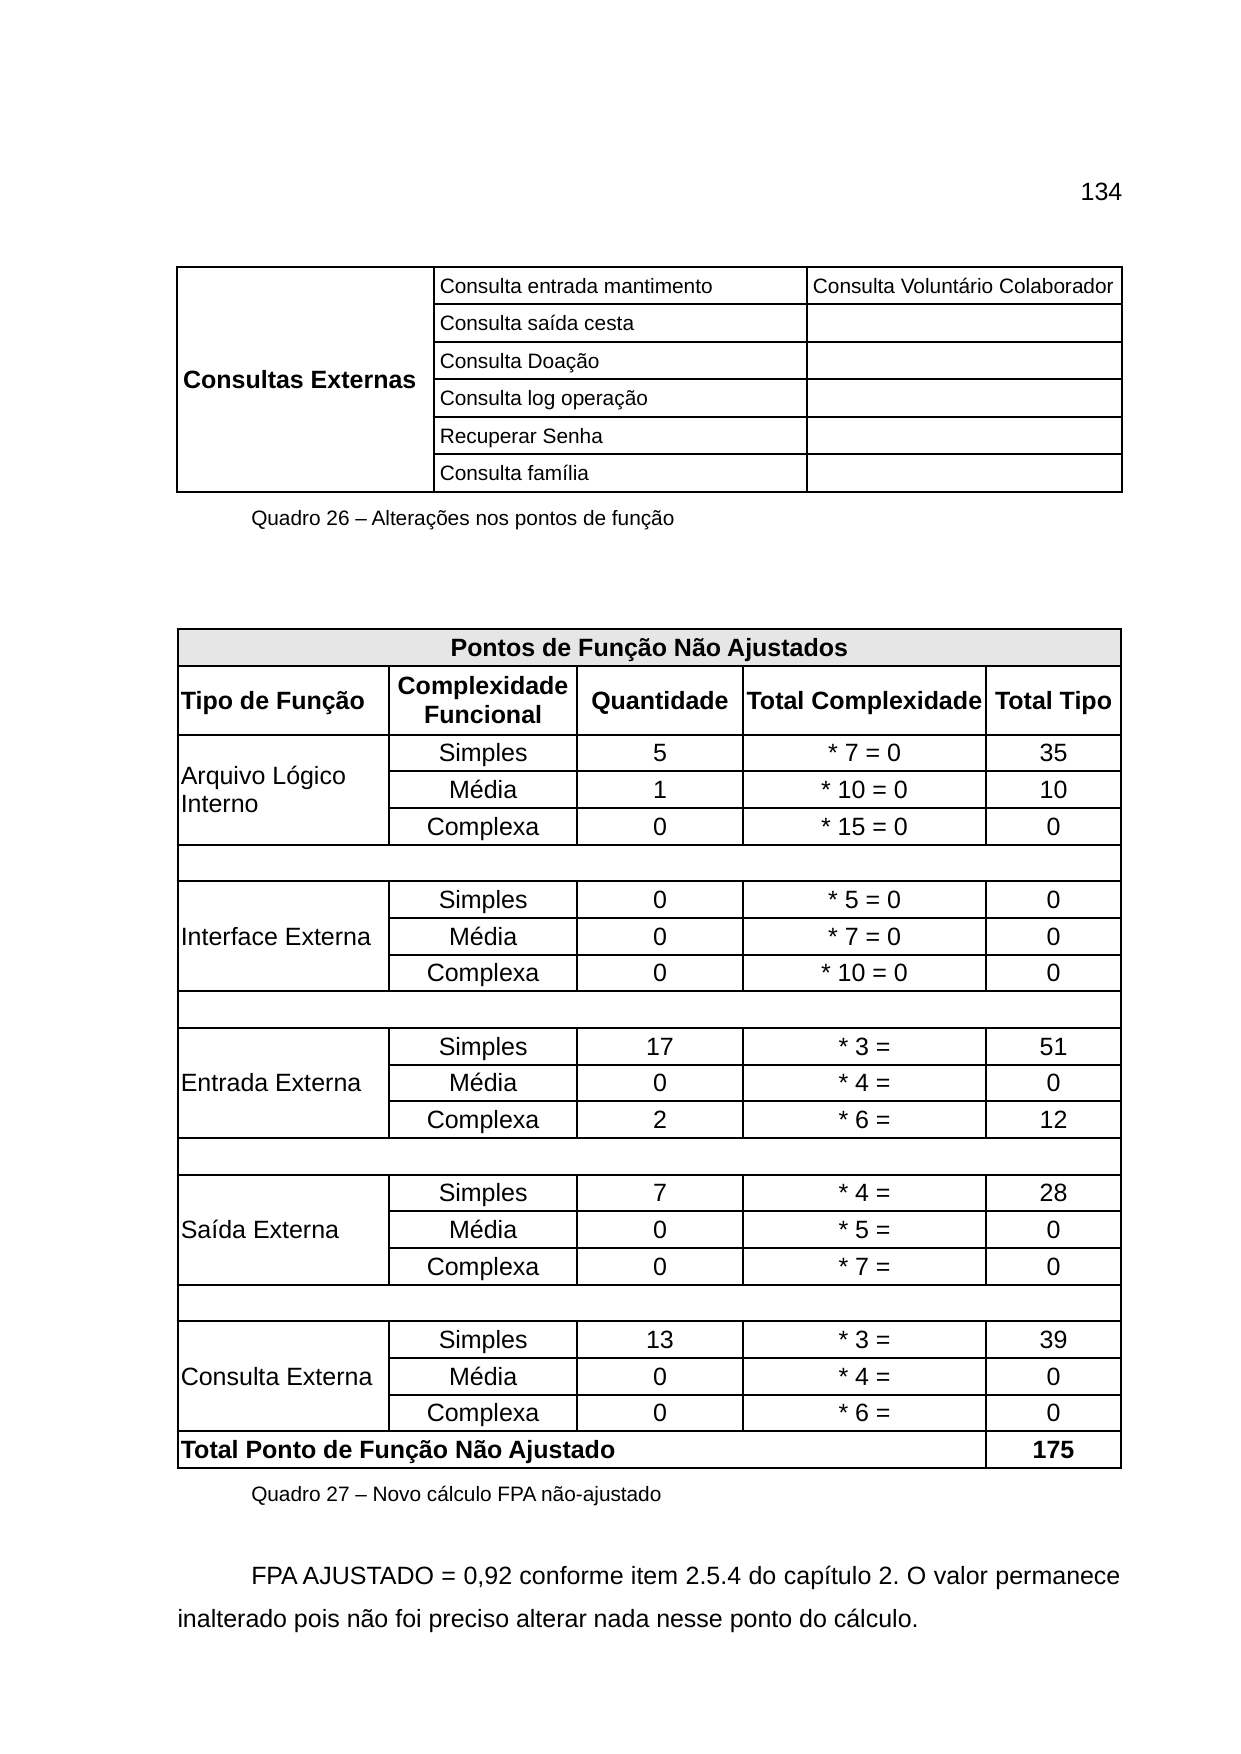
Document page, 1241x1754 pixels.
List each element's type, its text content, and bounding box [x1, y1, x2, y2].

table_cell * 7 = 0 [744, 919, 985, 953]
table_cell * 4 = [744, 1176, 985, 1210]
table_cell Interface Externa [179, 882, 388, 990]
table_cell 0 [578, 1249, 742, 1283]
table_cell Consulta Externa [179, 1322, 388, 1430]
table_cell Média [390, 772, 576, 807]
table_cell 0 [987, 1396, 1120, 1430]
table_cell Entrada Externa [179, 1029, 388, 1137]
table_cell 0 [987, 956, 1120, 990]
table_cell 0 [578, 1359, 742, 1393]
table_cell [808, 418, 1121, 453]
table_cell * 4 = [744, 1066, 985, 1100]
table_cell Arquivo Lógico Interno [179, 736, 388, 843]
table_cell * 5 = 0 [744, 882, 985, 917]
table_cell [179, 1139, 1120, 1173]
table_cell * 7 = 0 [744, 736, 985, 770]
table_cell * 5 = [744, 1212, 985, 1247]
table_cell 0 [987, 1249, 1120, 1283]
table_cell * 6 = [744, 1102, 985, 1137]
table_cell Total Ponto de Função Não Ajustado [179, 1432, 985, 1467]
table_cell Consulta família [435, 455, 806, 491]
table_cell Complexa [390, 809, 576, 843]
table_cell 51 [987, 1029, 1120, 1063]
table_cell Complexa [390, 956, 576, 990]
table_cell Simples [390, 1176, 576, 1210]
table_cell 13 [578, 1322, 742, 1357]
table_cell * 15 = 0 [744, 809, 985, 843]
table_cell 7 [578, 1176, 742, 1210]
table_cell [808, 380, 1121, 416]
table_cell Consulta log operação [435, 380, 806, 416]
table_cell Complexa [390, 1102, 576, 1137]
table_cell 1 [578, 772, 742, 807]
table_cell [179, 1286, 1120, 1320]
table_cell 175 [987, 1432, 1120, 1467]
table_cell [179, 992, 1120, 1027]
table_cell Quantidade [578, 667, 742, 733]
table_cell Média [390, 1359, 576, 1393]
table_cell 0 [578, 919, 742, 953]
table_cell 0 [578, 956, 742, 990]
table_cell 0 [987, 882, 1120, 917]
table_cell 0 [987, 919, 1120, 953]
table_cell Simples [390, 1322, 576, 1357]
table_cell 0 [578, 882, 742, 917]
table_cell 0 [987, 809, 1120, 843]
table_cell 2 [578, 1102, 742, 1137]
table_cell Recuperar Senha [435, 418, 806, 453]
table_cell Consulta Doação [435, 343, 806, 378]
table_cell Complexa [390, 1249, 576, 1283]
table_cell Média [390, 919, 576, 953]
table_cell Complexa [390, 1396, 576, 1430]
text Quadro 27 – Novo cálculo FPA não-ajustado [177, 1481, 1122, 1505]
table_cell 0 [987, 1066, 1120, 1100]
table_cell * 10 = 0 [744, 772, 985, 807]
table_header Pontos de Função Não Ajustados [179, 630, 1120, 665]
table_cell Simples [390, 736, 576, 770]
table_cell 10 [987, 772, 1120, 807]
table_cell 0 [578, 1396, 742, 1430]
table_cell Complexidade Funcional [390, 667, 576, 733]
table_cell [179, 846, 1120, 880]
table_cell Consulta entrada mantimento [435, 268, 806, 303]
table_cell [808, 343, 1121, 378]
table_cell 0 [578, 809, 742, 843]
table_cell 35 [987, 736, 1120, 770]
table_cell 12 [987, 1102, 1120, 1137]
table_cell 0 [987, 1212, 1120, 1247]
table_cell Consultas Externas [178, 268, 433, 491]
table_cell Tipo de Função [179, 667, 388, 733]
table_cell * 4 = [744, 1359, 985, 1393]
table_cell 5 [578, 736, 742, 770]
table_cell 17 [578, 1029, 742, 1063]
table_cell 0 [578, 1212, 742, 1247]
table_cell 0 [987, 1359, 1120, 1393]
table_cell Média [390, 1066, 576, 1100]
table_cell [808, 305, 1121, 341]
text Quadro 26 – Alterações nos pontos de função [177, 505, 1122, 529]
table_cell Simples [390, 882, 576, 917]
table_cell 0 [578, 1066, 742, 1100]
table_cell Saída Externa [179, 1176, 388, 1283]
table_cell Consulta Voluntário Colaborador [808, 268, 1121, 303]
table_cell * 6 = [744, 1396, 985, 1430]
table_cell Simples [390, 1029, 576, 1063]
table_cell Total Complexidade [744, 667, 985, 733]
table_cell * 3 = [744, 1322, 985, 1357]
table_cell * 3 = [744, 1029, 985, 1063]
table_cell * 10 = 0 [744, 956, 985, 990]
table_cell * 7 = [744, 1249, 985, 1283]
table_cell Total Tipo [987, 667, 1120, 733]
table_cell Média [390, 1212, 576, 1247]
table_cell [808, 455, 1121, 491]
table_cell 28 [987, 1176, 1120, 1210]
table_cell Consulta saída cesta [435, 305, 806, 341]
table_cell 39 [987, 1322, 1120, 1357]
text FPA AJUSTADO = 0,92 conforme item 2.5.4 do capítulo 2. O valor permanece inalterado pois não foi preciso alterar nada nesse ponto do cálculo. [177, 1561, 1122, 1633]
